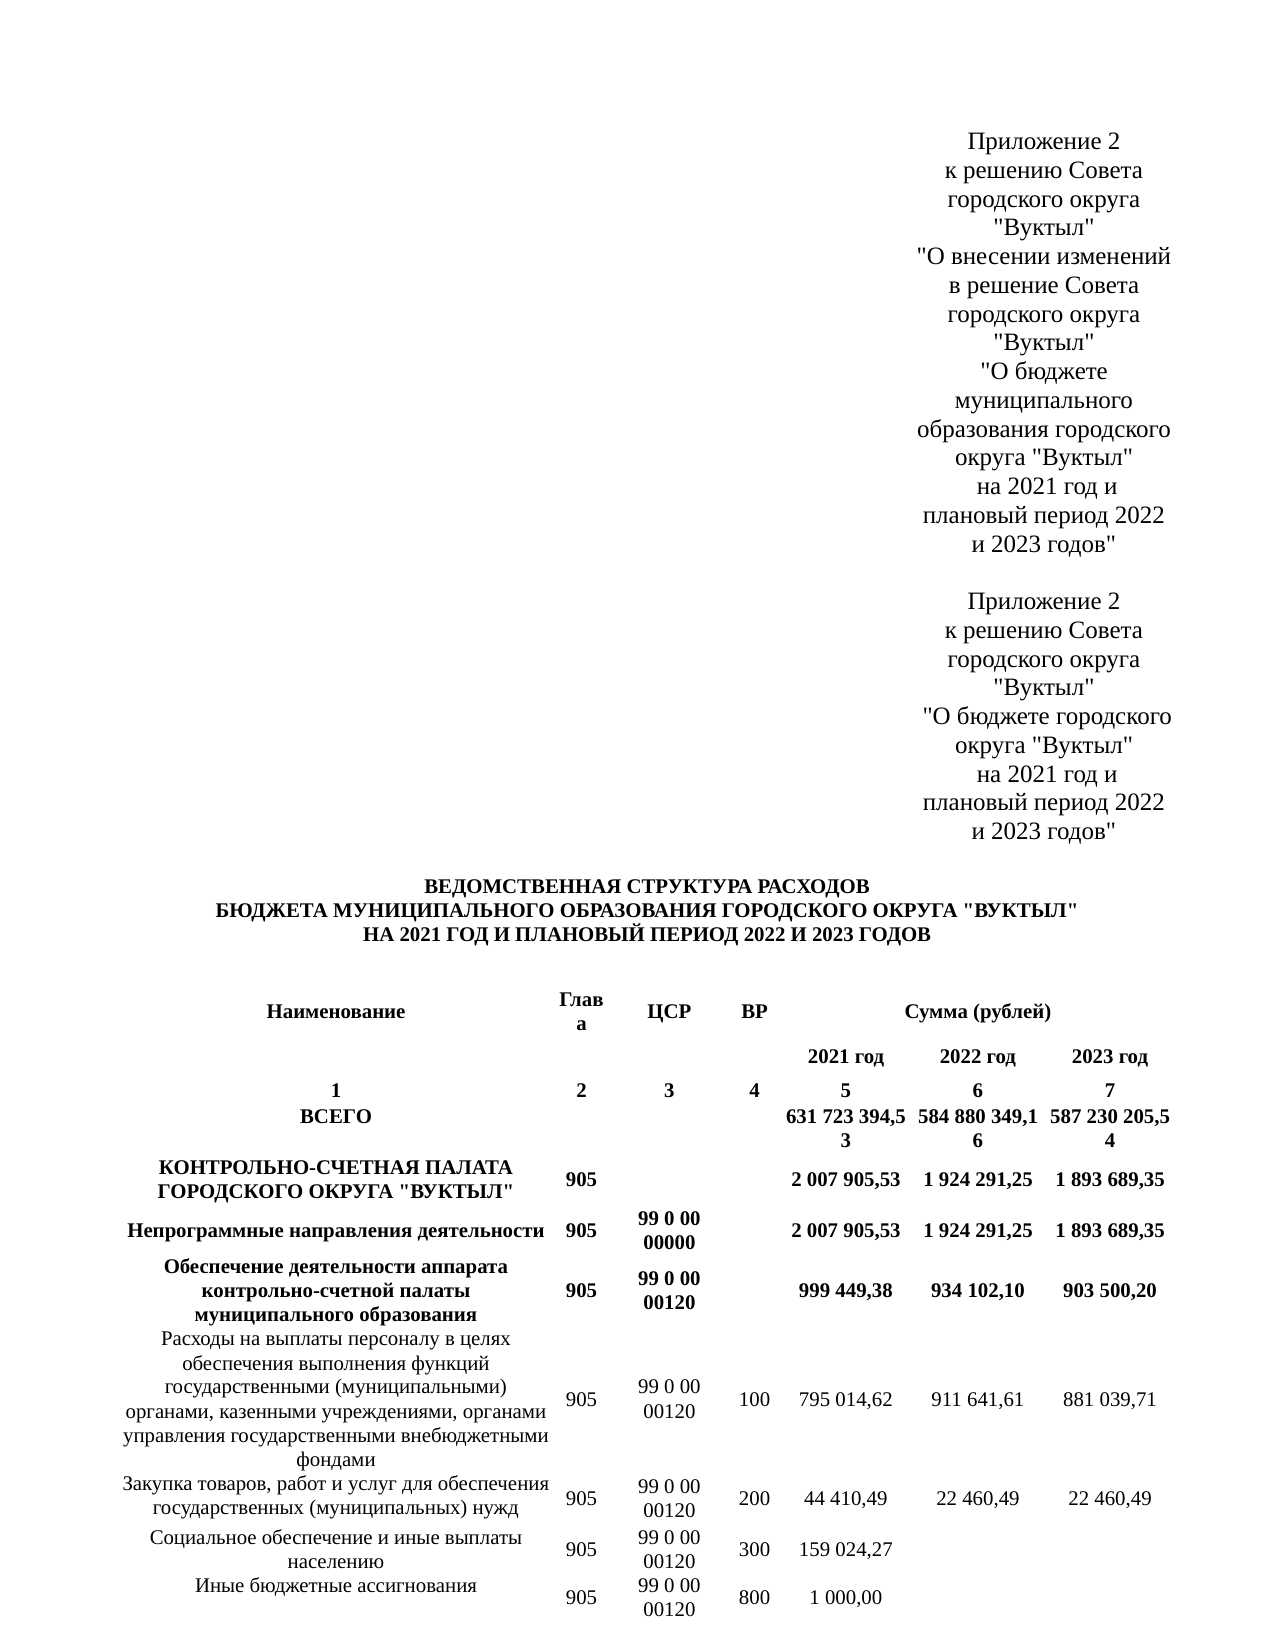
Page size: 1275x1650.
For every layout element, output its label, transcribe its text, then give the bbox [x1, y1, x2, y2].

table_cell [118, 184, 553, 212]
table_cell [609, 558, 729, 586]
table_cell [729, 1206, 779, 1254]
table_header [780, 126, 912, 155]
table_cell 300 [729, 1525, 779, 1573]
table_cell [729, 1035, 779, 1077]
table_cell 2023 год [1044, 1035, 1176, 1077]
table_cell [553, 1035, 609, 1077]
table_cell [553, 241, 609, 557]
table_cell 2 [553, 1077, 609, 1104]
table_cell [609, 615, 729, 644]
table_cell [553, 213, 609, 241]
table_cell Наименование [118, 987, 553, 1035]
table_cell [553, 845, 609, 874]
table_cell Расходы на выплаты персоналу в целях обеспечения выполнения функций государственными (муниципальными) органами, казенными учреждениями, органами управления государственными внебюджетными фондами [118, 1326, 553, 1471]
table_cell 905 [553, 1471, 609, 1525]
table_cell ВЕДОМСТВЕННАЯ СТРУКТУРА РАСХОДОВ БЮДЖЕТА МУНИЦИПАЛЬНОГО ОБРАЗОВАНИЯ ГОРОДСКОГО ОКРУГА "ВУКТЫЛ" НА 2021 ГОД И ПЛАНОВЫЙ ПЕРИОД 2022 И 2023 ГОДОВ [118, 874, 1176, 957]
table_cell [912, 1573, 1044, 1621]
table_cell [912, 845, 1044, 874]
table_cell [553, 184, 609, 212]
table_cell [912, 1525, 1044, 1573]
table_cell Приложение 2 к решению Совета городского округа "Вуктыл" "О бюджете городского округа "Вуктыл" на 2021 год и плановый период 2022 и 2023 годов" [912, 586, 1176, 845]
table_cell Обеспечение деятельности аппарата контрольно-счетной палаты муниципального образования [118, 1254, 553, 1326]
table_cell [118, 957, 1176, 987]
table_cell [729, 155, 779, 184]
table_cell [780, 644, 912, 672]
table_cell [609, 1035, 729, 1077]
table_header [609, 126, 729, 155]
table_cell [780, 558, 912, 586]
table_cell [609, 673, 729, 845]
table_cell ЦСР [609, 987, 729, 1035]
table_cell 99 0 00 00000 [609, 1206, 729, 1254]
table_header [553, 126, 609, 155]
table_cell [780, 155, 912, 184]
table_cell [118, 845, 553, 874]
table_cell 1 000,00 [780, 1573, 912, 1621]
table_cell 2021 год [780, 1035, 912, 1077]
table_cell [780, 673, 912, 845]
table_cell 6 [912, 1077, 1044, 1104]
table_header Приложение 2 к решению Совета городского округа "Вуктыл" "О внесении изменений в решение Совета городского округа "Вуктыл" "О бюджете муниципального образования городского округа "Вуктыл" на 2021 год и плановый период 2022 и 2023 годов" [912, 126, 1176, 557]
table_cell [609, 845, 729, 874]
table_cell [729, 673, 779, 845]
table_cell [1044, 845, 1176, 874]
table_header [118, 126, 553, 155]
table_cell [729, 558, 779, 586]
table_cell [780, 586, 912, 615]
table_cell 911 641,61 [912, 1326, 1044, 1471]
table_cell 2 007 905,53 [780, 1152, 912, 1206]
table_cell [609, 241, 729, 557]
table_cell [118, 586, 553, 615]
table_cell 905 [553, 1254, 609, 1326]
table_cell 905 [553, 1573, 609, 1621]
table_cell Иные бюджетные ассигнования [118, 1573, 553, 1621]
table_cell 1 924 291,25 [912, 1206, 1044, 1254]
table_cell 99 0 00 00120 [609, 1254, 729, 1326]
table_cell 1 893 689,35 [1044, 1152, 1176, 1206]
table_cell [1044, 1525, 1176, 1573]
table_cell [118, 644, 553, 672]
table_cell [729, 586, 779, 615]
table_cell 3 [609, 1077, 729, 1104]
table_cell [553, 586, 609, 615]
table_cell [729, 1152, 779, 1206]
table_cell 905 [553, 1152, 609, 1206]
table_cell 2 007 905,53 [780, 1206, 912, 1254]
table_cell [609, 586, 729, 615]
table_cell ВР [729, 987, 779, 1035]
table_cell [729, 213, 779, 241]
table_cell 99 0 00 00120 [609, 1573, 729, 1621]
table_cell 903 500,20 [1044, 1254, 1176, 1326]
table_cell [609, 213, 729, 241]
table_cell [118, 615, 553, 644]
table_cell КОНТРОЛЬНО-СЧЕТНАЯ ПАЛАТА ГОРОДСКОГО ОКРУГА "ВУКТЫЛ" [118, 1152, 553, 1206]
table_cell 4 [729, 1077, 779, 1104]
table_cell 99 0 00 00120 [609, 1525, 729, 1573]
table_cell Непрограммные направления деятельности [118, 1206, 553, 1254]
table_cell [729, 184, 779, 212]
table_cell Сумма (рублей) [780, 987, 1176, 1035]
table_cell 584 880 349,16 [912, 1104, 1044, 1152]
table_cell [729, 845, 779, 874]
table_cell 631 723 394,53 [780, 1104, 912, 1152]
table_cell 800 [729, 1573, 779, 1621]
table_cell 99 0 00 00120 [609, 1326, 729, 1471]
table_cell [553, 673, 609, 845]
table_cell 1 893 689,35 [1044, 1206, 1176, 1254]
table_cell [609, 155, 729, 184]
table_cell 100 [729, 1326, 779, 1471]
table_cell [553, 1104, 609, 1152]
table_cell 7 [1044, 1077, 1176, 1104]
table_cell 905 [553, 1326, 609, 1471]
table_cell 905 [553, 1525, 609, 1573]
table_cell [118, 155, 553, 184]
table_header [729, 126, 779, 155]
table_cell [729, 1254, 779, 1326]
table_cell [912, 558, 1044, 586]
table_cell [118, 673, 553, 845]
table_cell [118, 558, 553, 586]
table_cell 881 039,71 [1044, 1326, 1176, 1471]
table_cell [609, 184, 729, 212]
table_cell [1044, 1573, 1176, 1621]
table_cell 905 [553, 1206, 609, 1254]
table_cell 2022 год [912, 1035, 1044, 1077]
table_cell [553, 644, 609, 672]
table_cell 159 024,27 [780, 1525, 912, 1573]
table_cell 44 410,49 [780, 1471, 912, 1525]
table_cell 22 460,49 [912, 1471, 1044, 1525]
table_cell [729, 615, 779, 644]
table_cell 999 449,38 [780, 1254, 912, 1326]
table_cell [780, 241, 912, 557]
table_cell [780, 213, 912, 241]
table_cell [609, 644, 729, 672]
table_cell [780, 845, 912, 874]
table_cell 587 230 205,54 [1044, 1104, 1176, 1152]
table_cell 99 0 00 00120 [609, 1471, 729, 1525]
table_cell [118, 213, 553, 241]
table_cell [553, 558, 609, 586]
table_cell ВСЕГО [118, 1104, 553, 1152]
table_cell 934 102,10 [912, 1254, 1044, 1326]
table_cell Социальное обеспечение и иные выплаты населению [118, 1525, 553, 1573]
table_cell [780, 615, 912, 644]
table_cell [118, 1035, 553, 1077]
table_cell [609, 1104, 729, 1152]
table_cell 200 [729, 1471, 779, 1525]
table_cell [118, 241, 553, 557]
table_cell [729, 1104, 779, 1152]
table_cell [1044, 558, 1176, 586]
table_cell [729, 644, 779, 672]
table_cell [609, 1152, 729, 1206]
table_cell [729, 241, 779, 557]
table_cell [553, 155, 609, 184]
table_cell 795 014,62 [780, 1326, 912, 1471]
table_cell 22 460,49 [1044, 1471, 1176, 1525]
table_cell [780, 184, 912, 212]
table_cell 5 [780, 1077, 912, 1104]
table_cell Глава [553, 987, 609, 1035]
table_cell Закупка товаров, работ и услуг для обеспечения государственных (муниципальных) нужд [118, 1471, 553, 1525]
table_cell [553, 615, 609, 644]
table_cell 1 [118, 1077, 553, 1104]
table_cell 1 924 291,25 [912, 1152, 1044, 1206]
